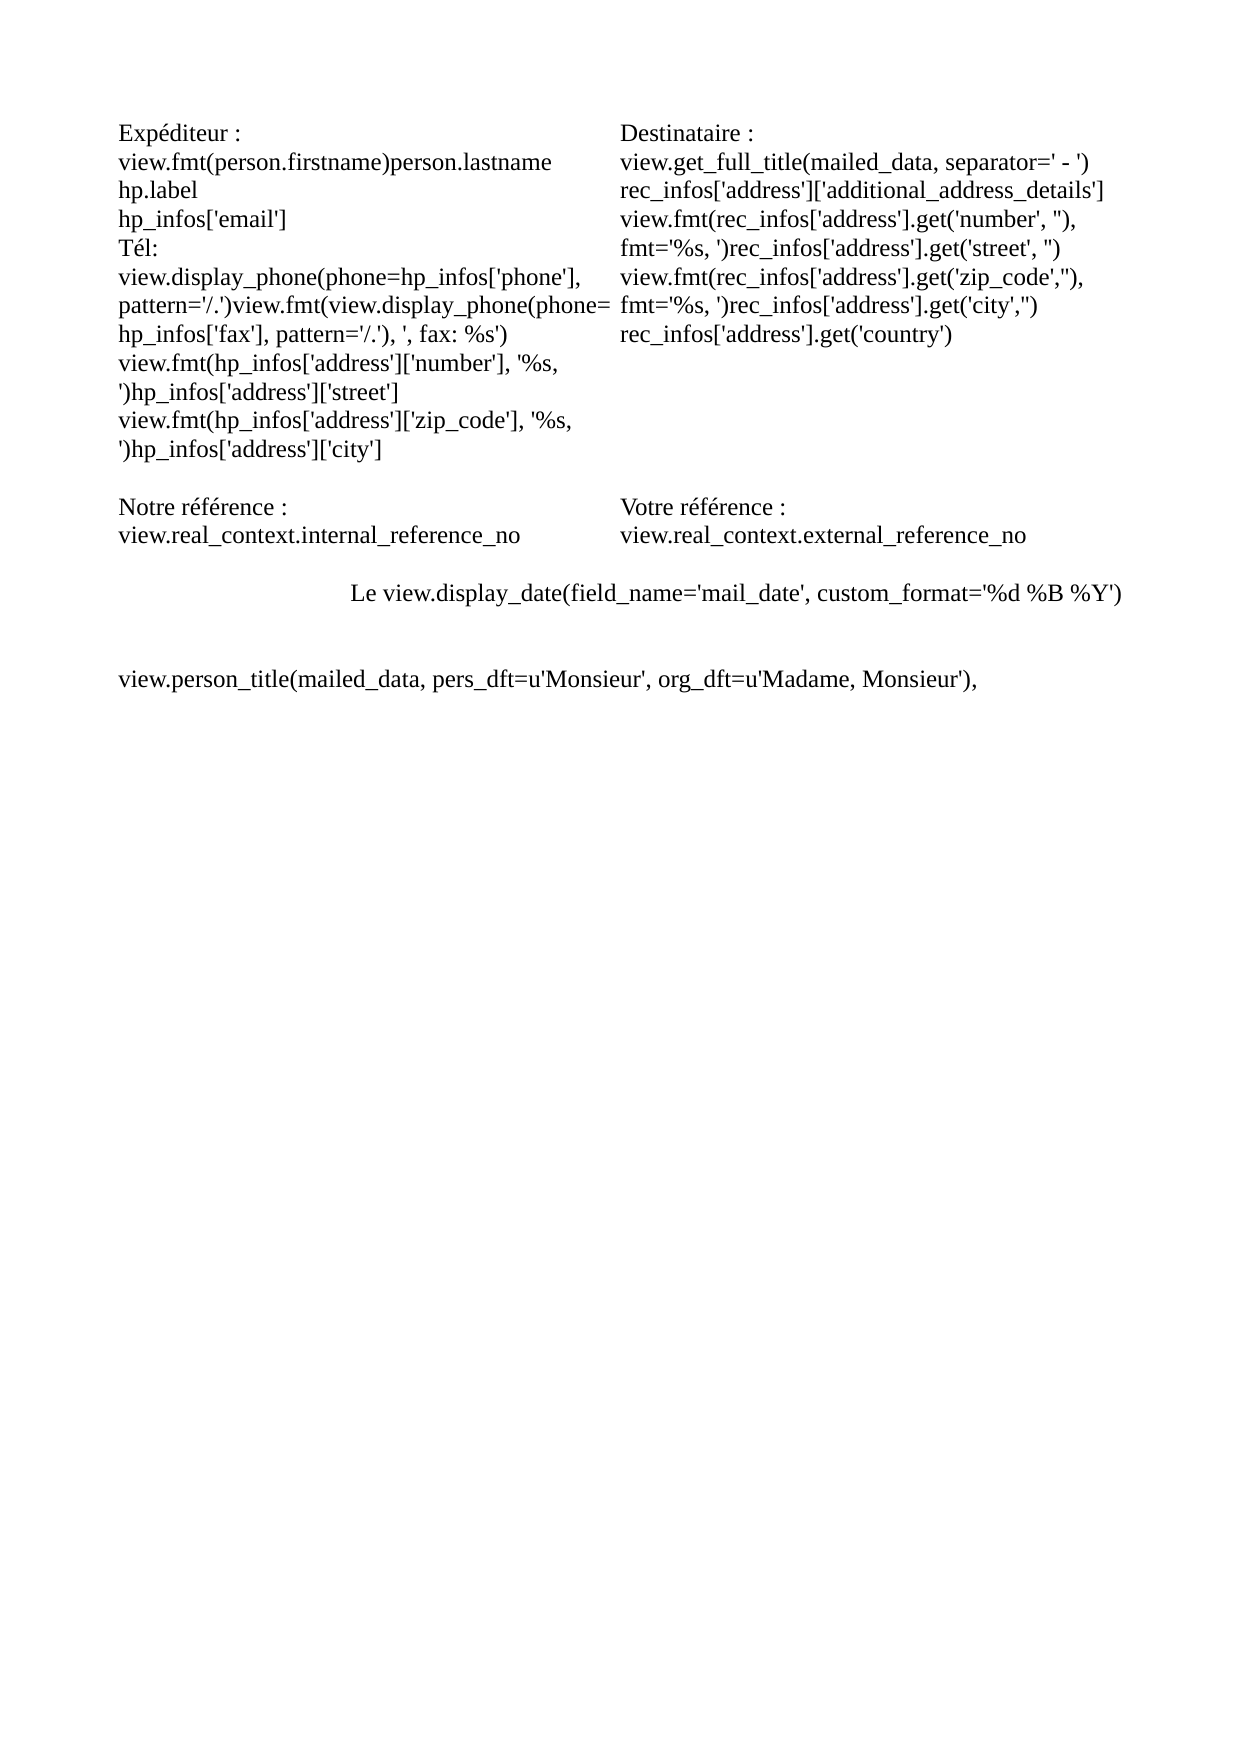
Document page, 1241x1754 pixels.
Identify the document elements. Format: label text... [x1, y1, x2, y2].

text Le view.display_date(field_name='mail_date', custom_format='%d %B %Y') [118, 578, 1122, 607]
table_header Expéditeur : view.fmt(person.firstname)person.lastname hp.label hp_infos['email'] Tél: view.display_phone(phone=hp_infos['phone'], pattern='/.')view.fmt(view.display_phone(phone=hp_infos['fax'], pattern='/.'), ', fax: %s') view.fmt(hp_infos['address']['number'], '%s, ')hp_infos['address']['street'] view.fmt(hp_infos['address']['zip_code'], '%s, ')hp_infos['address']['city'] [118, 118, 620, 463]
table_cell Notre référence : view.real_context.internal_reference_no [118, 492, 620, 549]
table_cell Votre référence : view.real_context.external_reference_no [620, 492, 1122, 549]
text view.person_title(mailed_data, pers_dft=u'Monsieur', org_dft=u'Madame, Monsieur'), [118, 664, 1122, 693]
table_header Destinataire : view.get_full_title(mailed_data, separator=' - ') rec_infos['address']['additional_address_details'] view.fmt(rec_infos['address'].get('number', ''), fmt='%s, ')rec_infos['address'].get('street', '') view.fmt(rec_infos['address'].get('zip_code',''), fmt='%s, ')rec_infos['address'].get('city','') rec_infos['address'].get('country') [620, 118, 1122, 463]
table_cell [118, 463, 620, 492]
table_cell [620, 463, 1122, 492]
